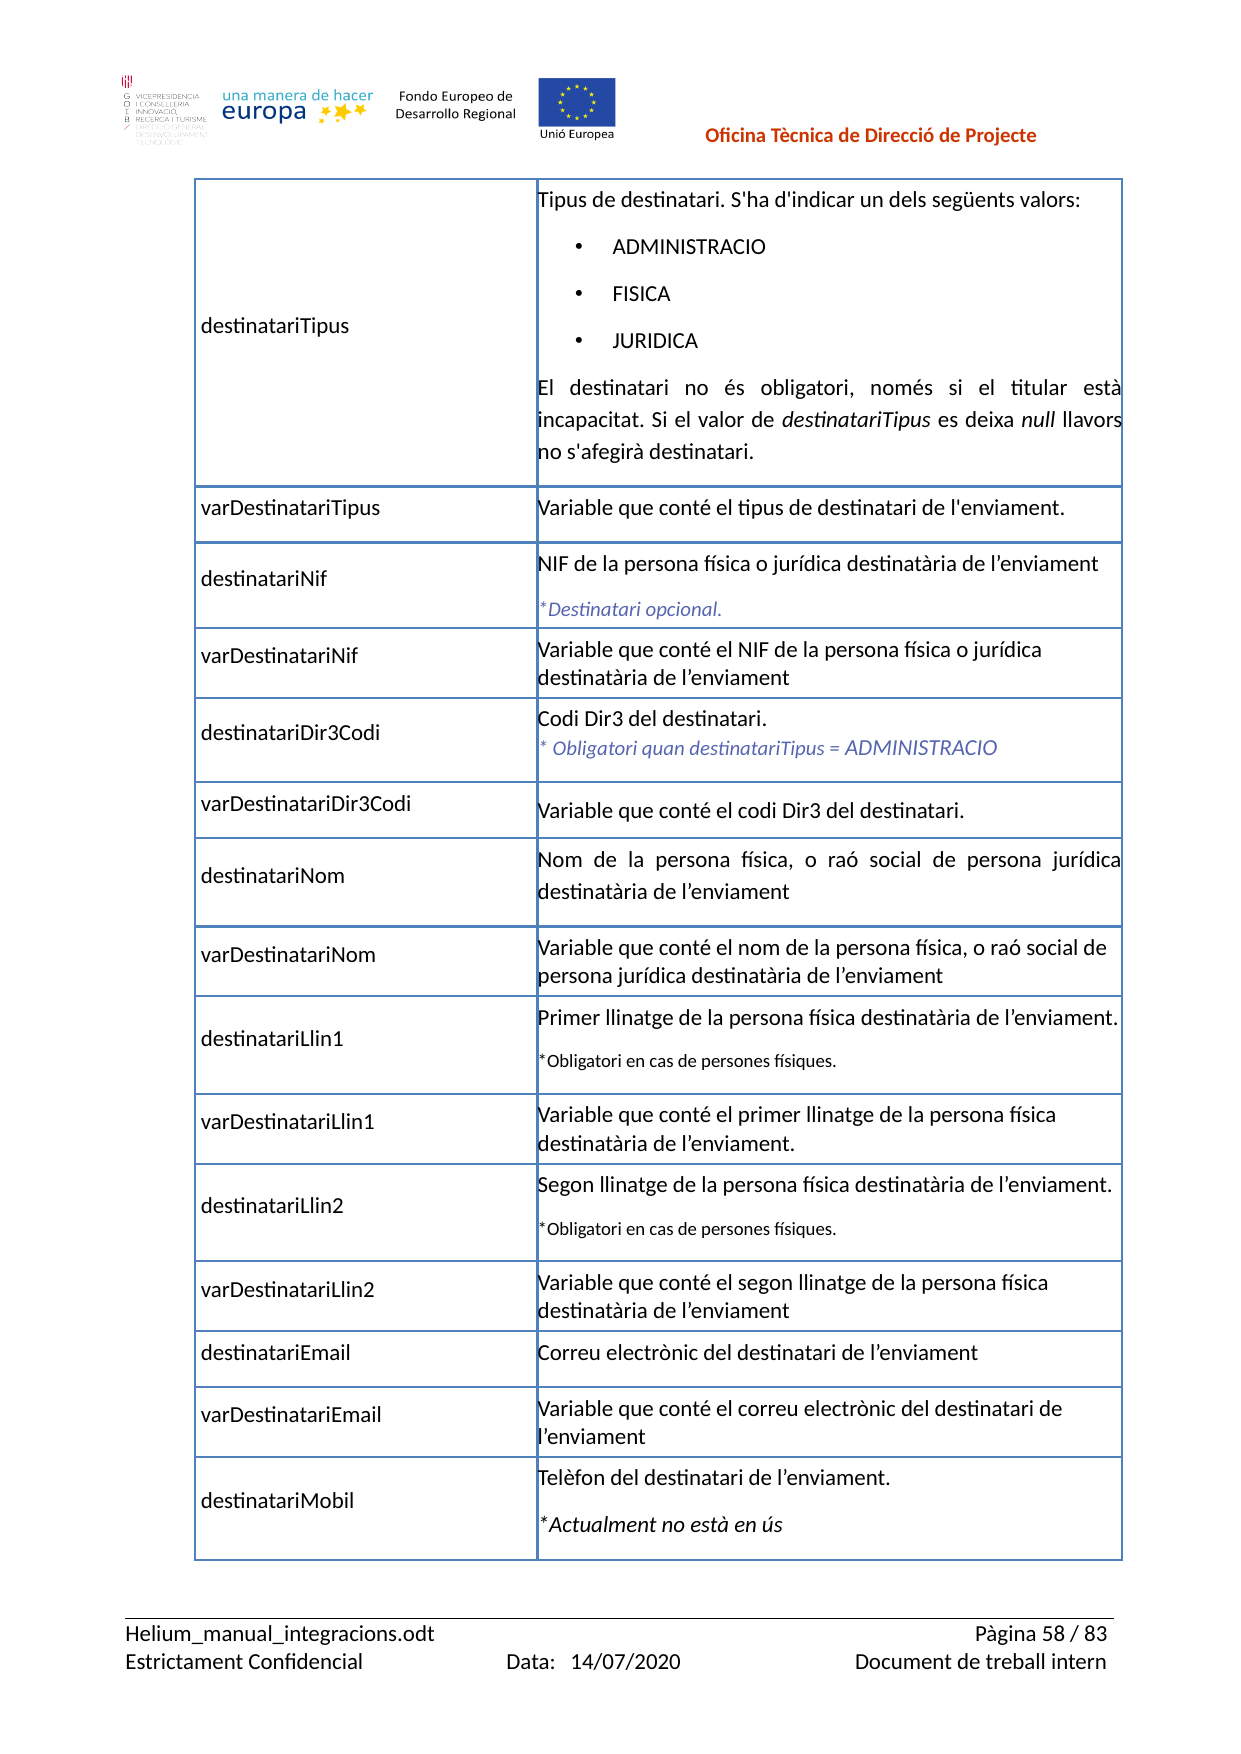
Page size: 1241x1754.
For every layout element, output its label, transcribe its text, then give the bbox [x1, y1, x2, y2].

table_cell Variable que conté el correu electrònic del destinatari de l’enviament [539, 1388, 1121, 1456]
table_cell Variable que conté el NIF de la persona física o jurídica destinatària de l’enviament [539, 629, 1121, 697]
table_cell Variable que conté el codi Dir3 del destinatari. [539, 783, 1121, 837]
table_cell destinatariDir3Codi [196, 699, 536, 781]
table_cell Variable que conté el tipus de destinatari de l'enviament. [539, 488, 1121, 541]
table_cell Variable que conté el segon llinatge de la persona física destinatària de l’enviament [539, 1262, 1121, 1330]
table_cell Segon llinatge de la persona física destinatària de l’enviament. *Obligatori en cas de persones físiques. [539, 1165, 1121, 1260]
table_cell varDestinatariLlin1 [196, 1095, 536, 1162]
picture [118, 73, 213, 147]
table_cell Nom de la persona física, o raó social de persona jurídica destinatària de l’enviament [539, 839, 1121, 925]
table_cell Tipus de destinatari. S'ha d'indicar un dels següents valors: ADMINISTRACIO FISICA JURIDICA El destinatari no és obligatori, només si el titular està incapacitat. Si el valor de destinatariTipus es deixa null llavors no s'afegirà destinatari. [539, 180, 1121, 485]
table_cell Variable que conté el nom de la persona física, o raó social de persona jurídica destinatària de l’enviament [539, 928, 1121, 995]
table_cell NIF de la persona física o jurídica destinatària de l’enviament *Destinatari opcional. [539, 544, 1121, 627]
table_cell destinatariLlin2 [196, 1165, 536, 1260]
table_cell varDestinatariLlin2 [196, 1262, 536, 1330]
table_cell Telèfon del destinatari de l’enviament. *Actualment no està en ús [539, 1458, 1121, 1558]
table_cell varDestinatariNom [196, 928, 536, 995]
table_cell Correu electrònic del destinatari de l’enviament [539, 1332, 1121, 1386]
table_cell varDestinatariEmail [196, 1388, 536, 1456]
table_cell destinatariNif [196, 544, 536, 627]
table_cell destinatariLlin1 [196, 997, 536, 1093]
table_cell Codi Dir3 del destinatari. * Obligatori quan destinatariTipus = ADMINISTRACIO [539, 699, 1121, 781]
table_cell Variable que conté el primer llinatge de la persona física destinatària de l’enviament. [539, 1095, 1121, 1162]
table_cell varDestinatariDir3Codi [196, 783, 536, 837]
table_cell destinatariEmail [196, 1332, 536, 1386]
table_cell varDestinatariTipus [196, 488, 536, 541]
table_cell Primer llinatge de la persona física destinatària de l’enviament. *Obligatori en cas de persones físiques. [539, 997, 1121, 1093]
table_cell varDestinatariNif [196, 629, 536, 697]
picture [219, 73, 621, 147]
table_cell destinatariTipus [196, 180, 536, 485]
table_cell destinatariNom [196, 839, 536, 925]
table_cell destinatariMobil [196, 1458, 536, 1558]
